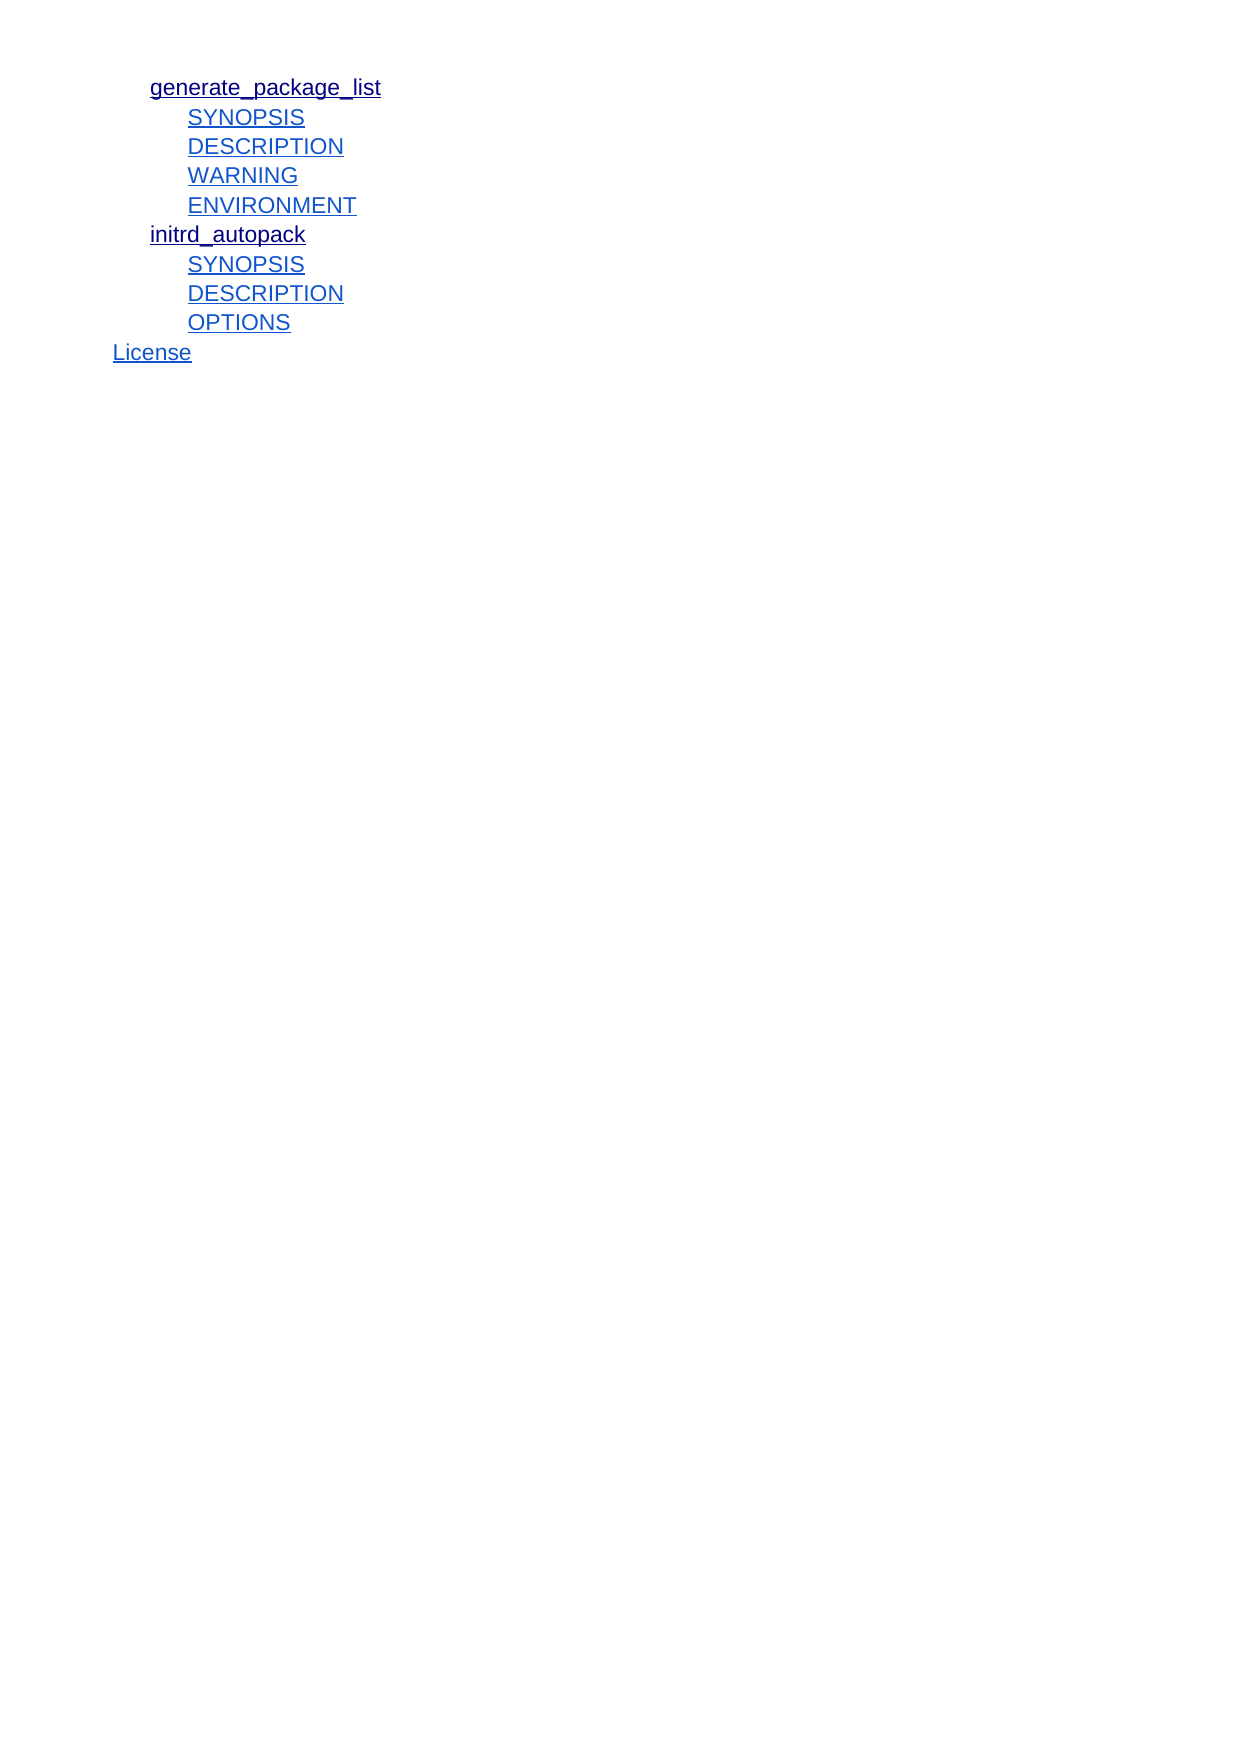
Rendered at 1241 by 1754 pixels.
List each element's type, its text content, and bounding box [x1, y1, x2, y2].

text License [112, 339, 1165, 365]
text DESCRIPTION [187, 281, 1165, 306]
text DESCRIPTION [187, 134, 1165, 159]
text initrd_autopack [150, 222, 1165, 247]
text SYNOPSIS [187, 251, 1165, 277]
text WARNING [187, 163, 1165, 189]
text generate_package_list [150, 75, 1165, 101]
text ENVIRONMENT [187, 192, 1165, 218]
text OPTIONS [187, 310, 1165, 336]
text SYNOPSIS [187, 104, 1165, 130]
